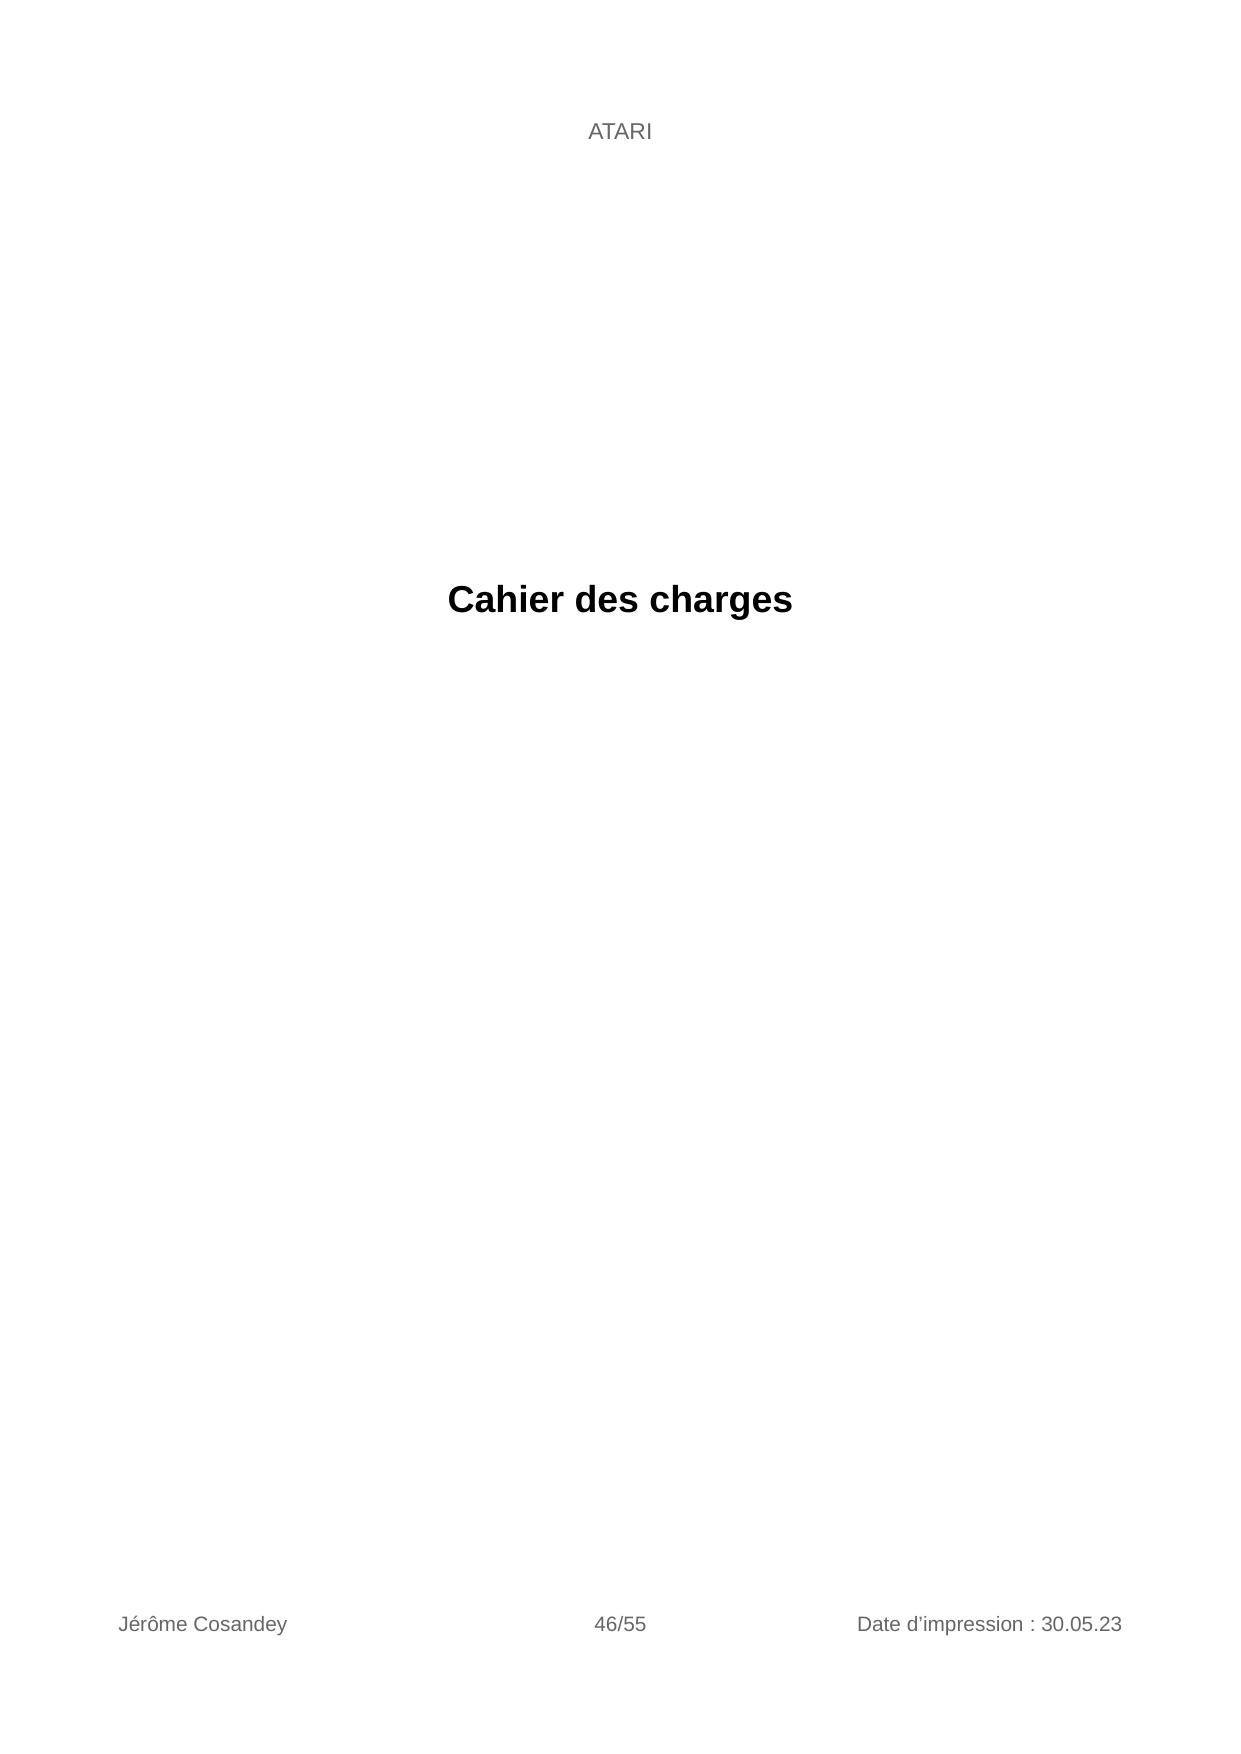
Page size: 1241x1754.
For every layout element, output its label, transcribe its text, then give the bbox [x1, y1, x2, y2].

subtitle Cahier des charges [118, 577, 1122, 620]
